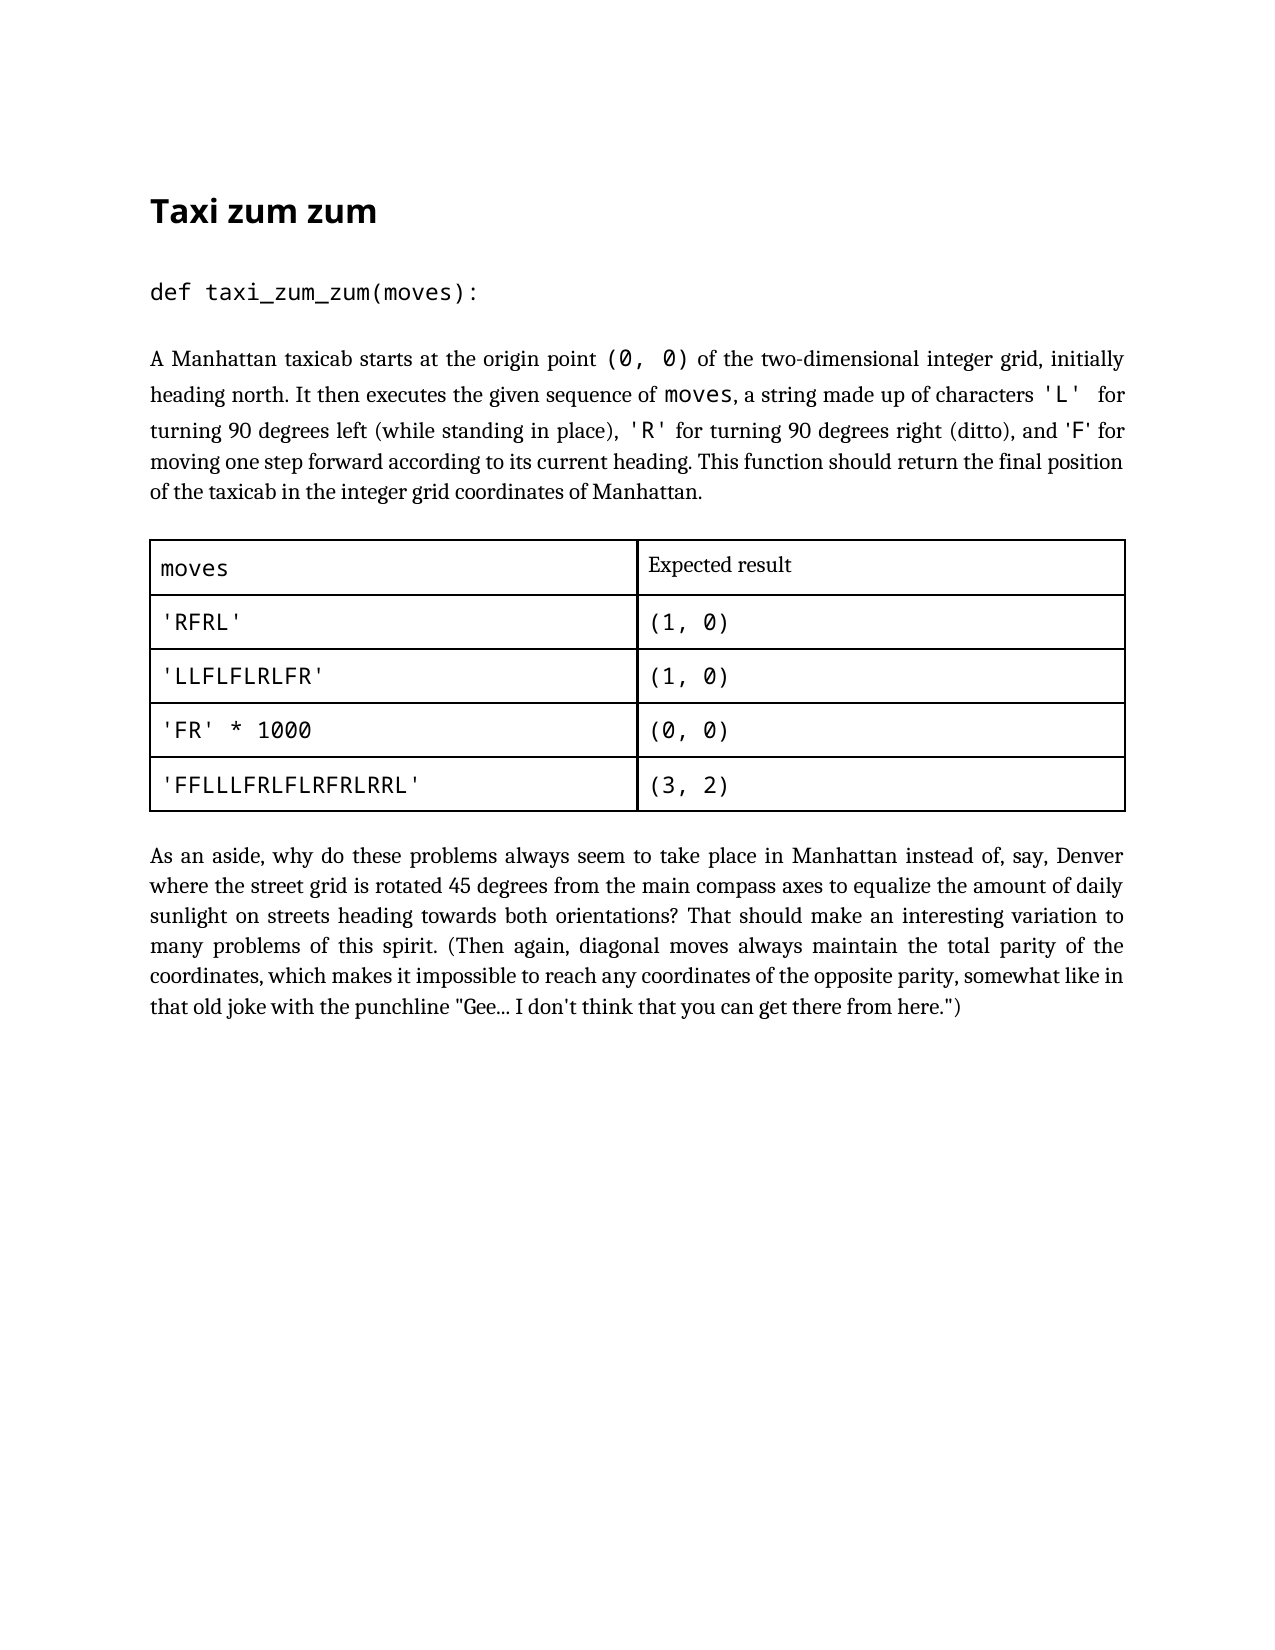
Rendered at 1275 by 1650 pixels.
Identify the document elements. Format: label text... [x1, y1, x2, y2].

table_header moves [151, 541, 636, 593]
table_cell 'FR' * 1000 [151, 704, 636, 756]
table_header Expected result [639, 541, 1124, 593]
table_cell 'FFLLLFRLFLRFRLRRL' [151, 758, 636, 810]
table_cell (1, 0) [639, 650, 1124, 702]
table_cell 'RFRL' [151, 596, 636, 648]
subtitle Taxi zum zum [150, 187, 1125, 233]
text As an aside, why do these problems always seem to take place in Manhattan instead of, say, Denver where the street grid is rotated 45 degrees from the main compass axes to equalize the amount of daily sunlight on streets heading towards both orientations? That should make an interesting variation to many problems of this spirit. (Then again, diagonal moves always maintain the total parity of the coordinates, which makes it impossible to reach any coordinates of the opposite parity, somewhat like in that old joke with the punchline "Gee... I don't think that you can get there from here.") [150, 842, 1125, 1020]
table_cell (0, 0) [639, 704, 1124, 756]
text def taxi_zum_zum(moves): [150, 276, 1125, 307]
table_cell (3, 2) [639, 758, 1124, 810]
table_cell 'LLFLFLRLFR' [151, 650, 636, 702]
text A Manhattan taxicab starts at the origin point (0, 0) of the two-dimensional integer grid, initially heading north. It then executes the given sequence of moves, a string made up of characters 'L' for turning 90 degrees left (while standing in place), 'R' for turning 90 degrees right (ditto), and 'F' for moving one step forward according to its current heading. This function should return the final position of the taxicab in the integer grid coordinates of Manhattan. [150, 342, 1125, 505]
table_cell (1, 0) [639, 596, 1124, 648]
